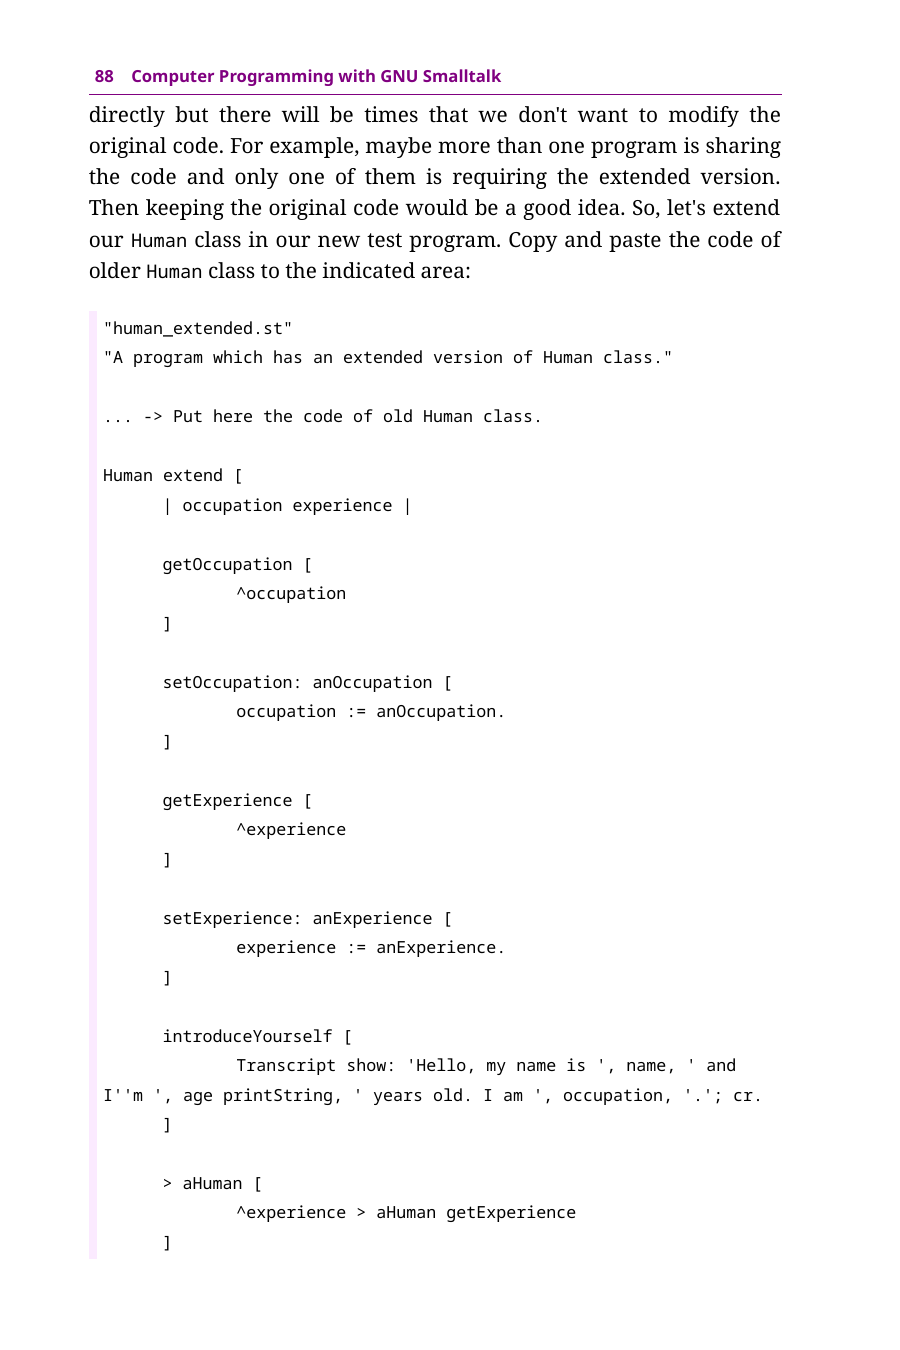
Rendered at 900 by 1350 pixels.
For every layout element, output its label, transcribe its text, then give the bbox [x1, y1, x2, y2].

text "human_extended.st" "A program which has an extended version of Human class." ... -> Put here the code of old Human class. Human extend [ | occupation experience | getOccupation [ ^occupation ] setOccupation: anOccupation [ occupation := anOccupation. ] getExperience [ ^experience ] setExperience: anExperience [ experience := anExperience. ] introduceYourself [ Transcript show: 'Hello, my name is ', name, ' and I''m ', age printString, ' years old. I am ', occupation, '.'; cr. ] > aHuman [ ^experience > aHuman getExperience ] [97, 311, 782, 1259]
text directly but there will be times that we don't want to modify the original code. For example, maybe more than one program is sharing the code and only one of them is requiring the extended version. Then keeping the original code would be a good idea. So, let's extend our Human class in our new test program. Copy and paste the code of older Human class to the indicated area: [88, 100, 782, 284]
